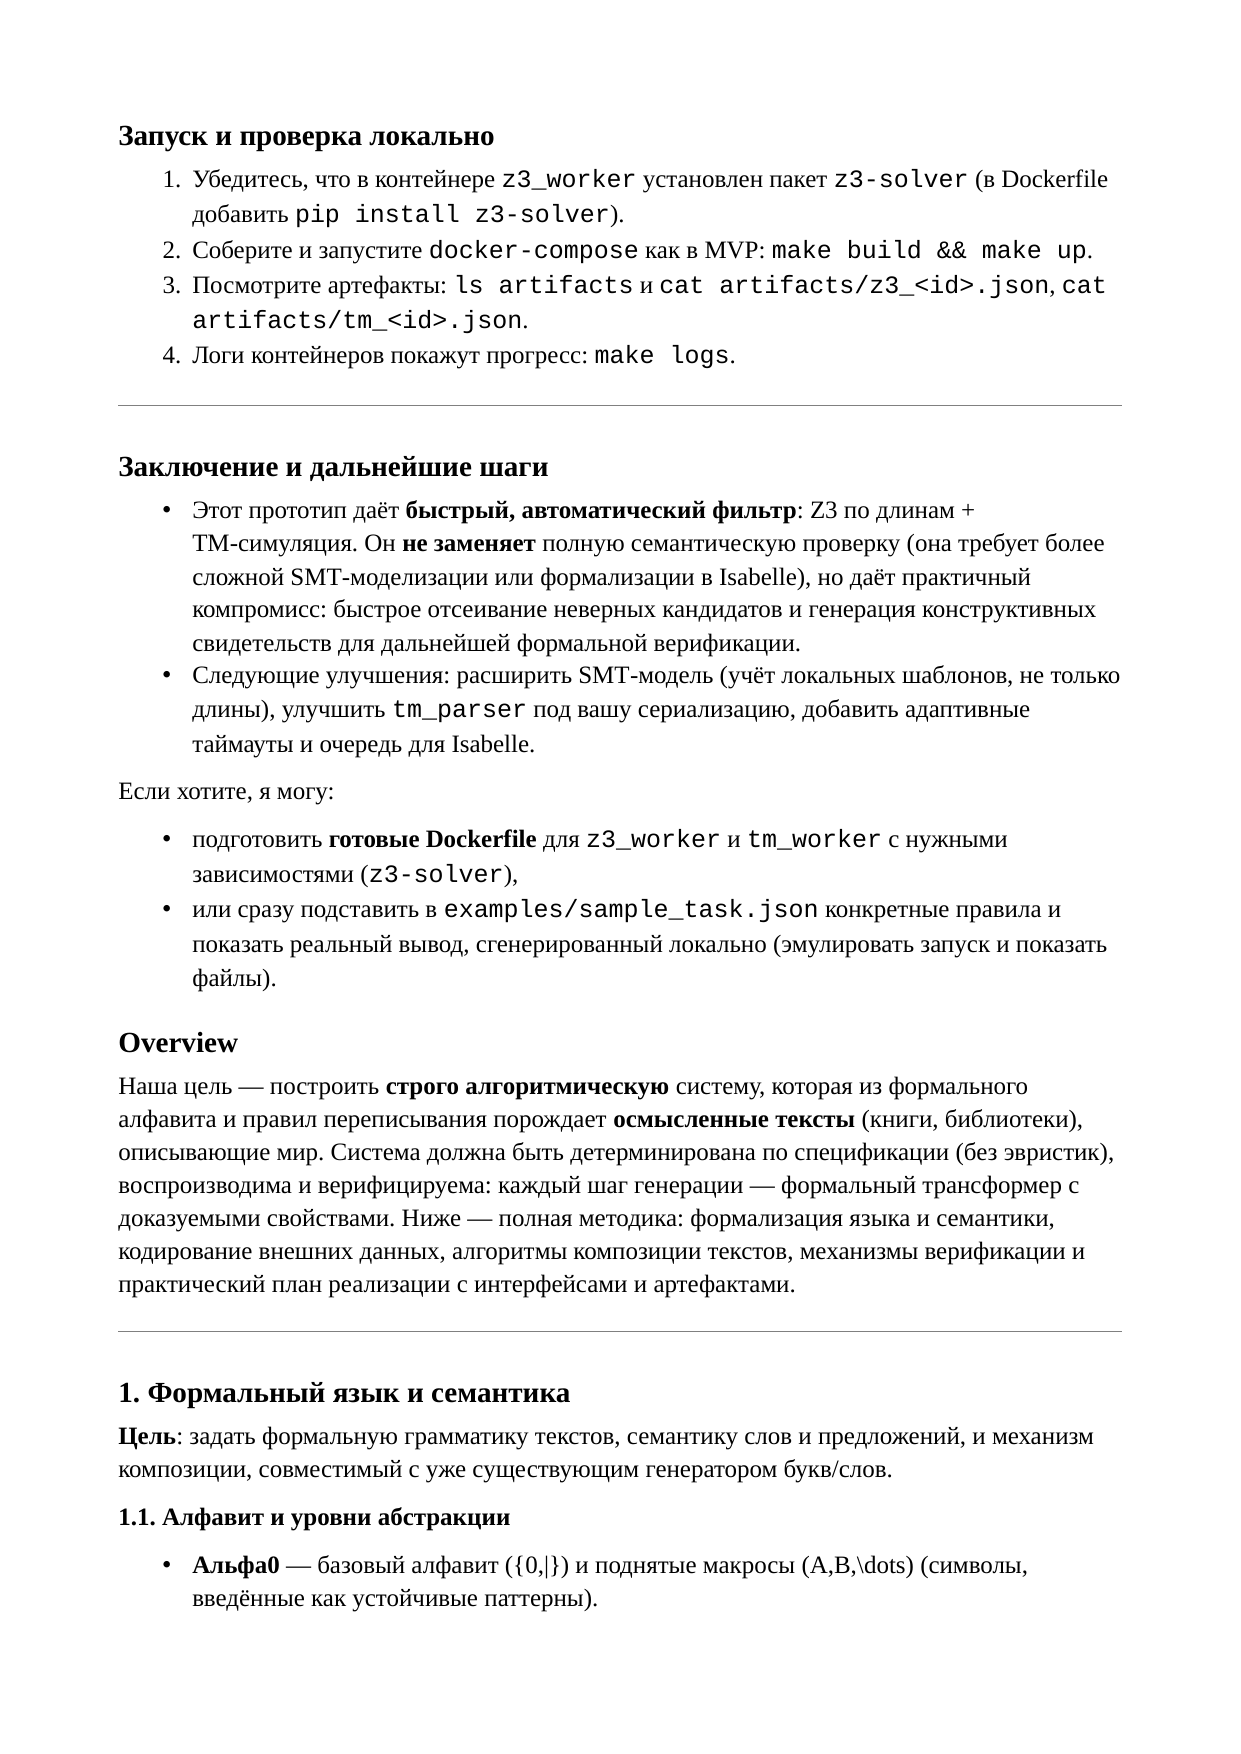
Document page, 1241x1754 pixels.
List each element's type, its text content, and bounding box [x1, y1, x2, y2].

text Наша цель — построить строго алгоритмическую систему, которая из формального алфавита и правил переписывания порождает осмысленные тексты (книги, библиотеки), описывающие мир. Система должна быть детерминирована по спецификации (без эвристик), воспроизводима и верифицируема: каждый шаг генерации — формальный трансформер с доказуемыми свойствами. Ниже — полная методика: формализация языка и семантики, кодирование внешних данных, алгоритмы композиции текстов, механизмы верификации и практический план реализации с интерфейсами и артефактами. [118, 1071, 1122, 1298]
subtitle Overview [118, 1025, 1122, 1058]
subtitle Заключение и дальнейшие шаги [118, 449, 1122, 483]
subtitle Запуск и проверка локально [118, 118, 1122, 152]
list Посмотрите артефакты: ls artifacts и cat artifacts/z3_<id>.json, cat artifacts/tm_<id>.json. [162, 270, 1122, 336]
text 1.1. Алфавит и уровни абстракции [118, 1502, 1122, 1531]
text Цель: задать формальную грамматику текстов, семантику слов и предложений, и механизм композиции, совместимый с уже существующим генератором букв/слов. [118, 1421, 1122, 1483]
list подготовить готовые Dockerfile для z3_worker и tm_worker с нужными зависимостями (z3-solver), [162, 824, 1122, 890]
list Убедитесь, что в контейнере z3_worker установлен пакет z3-solver (в Dockerfile добавить pip install z3-solver). [162, 164, 1122, 230]
list Соберите и запустите docker-compose как в MVP: make build && make up. [162, 235, 1122, 266]
list Альфа0 — базовый алфавит ({0,|}) и поднятые макросы (A,B,\dots) (символы, введённые как устойчивые паттерны). [162, 1550, 1122, 1611]
list Логи контейнеров покажут прогресс: make logs. [162, 341, 1122, 371]
text Если хотите, я могу: [118, 776, 1122, 805]
list Следующие улучшения: расширить SMT‑модель (учёт локальных шаблонов, не только длины), улучшить tm_parser под вашу сериализацию, добавить адаптивные таймауты и очередь для Isabelle. [162, 661, 1122, 757]
list или сразу подставить в examples/sample_task.json конкретные правила и показать реальный вывод, сгенерированный локально (эмулировать запуск и показать файлы). [162, 894, 1122, 991]
list Этот прототип даёт быстрый, автоматический фильтр: Z3 по длинам + TM‑симуляция. Он не заменяет полную семантическую проверку (она требует более сложной SMT‑моделизации или формализации в Isabelle), но даёт практичный компромисс: быстрое отсеивание неверных кандидатов и генерация конструктивных свидетельств для дальнейшей формальной верификации. [162, 496, 1122, 656]
subtitle 1. Формальный язык и семантика [118, 1375, 1122, 1409]
